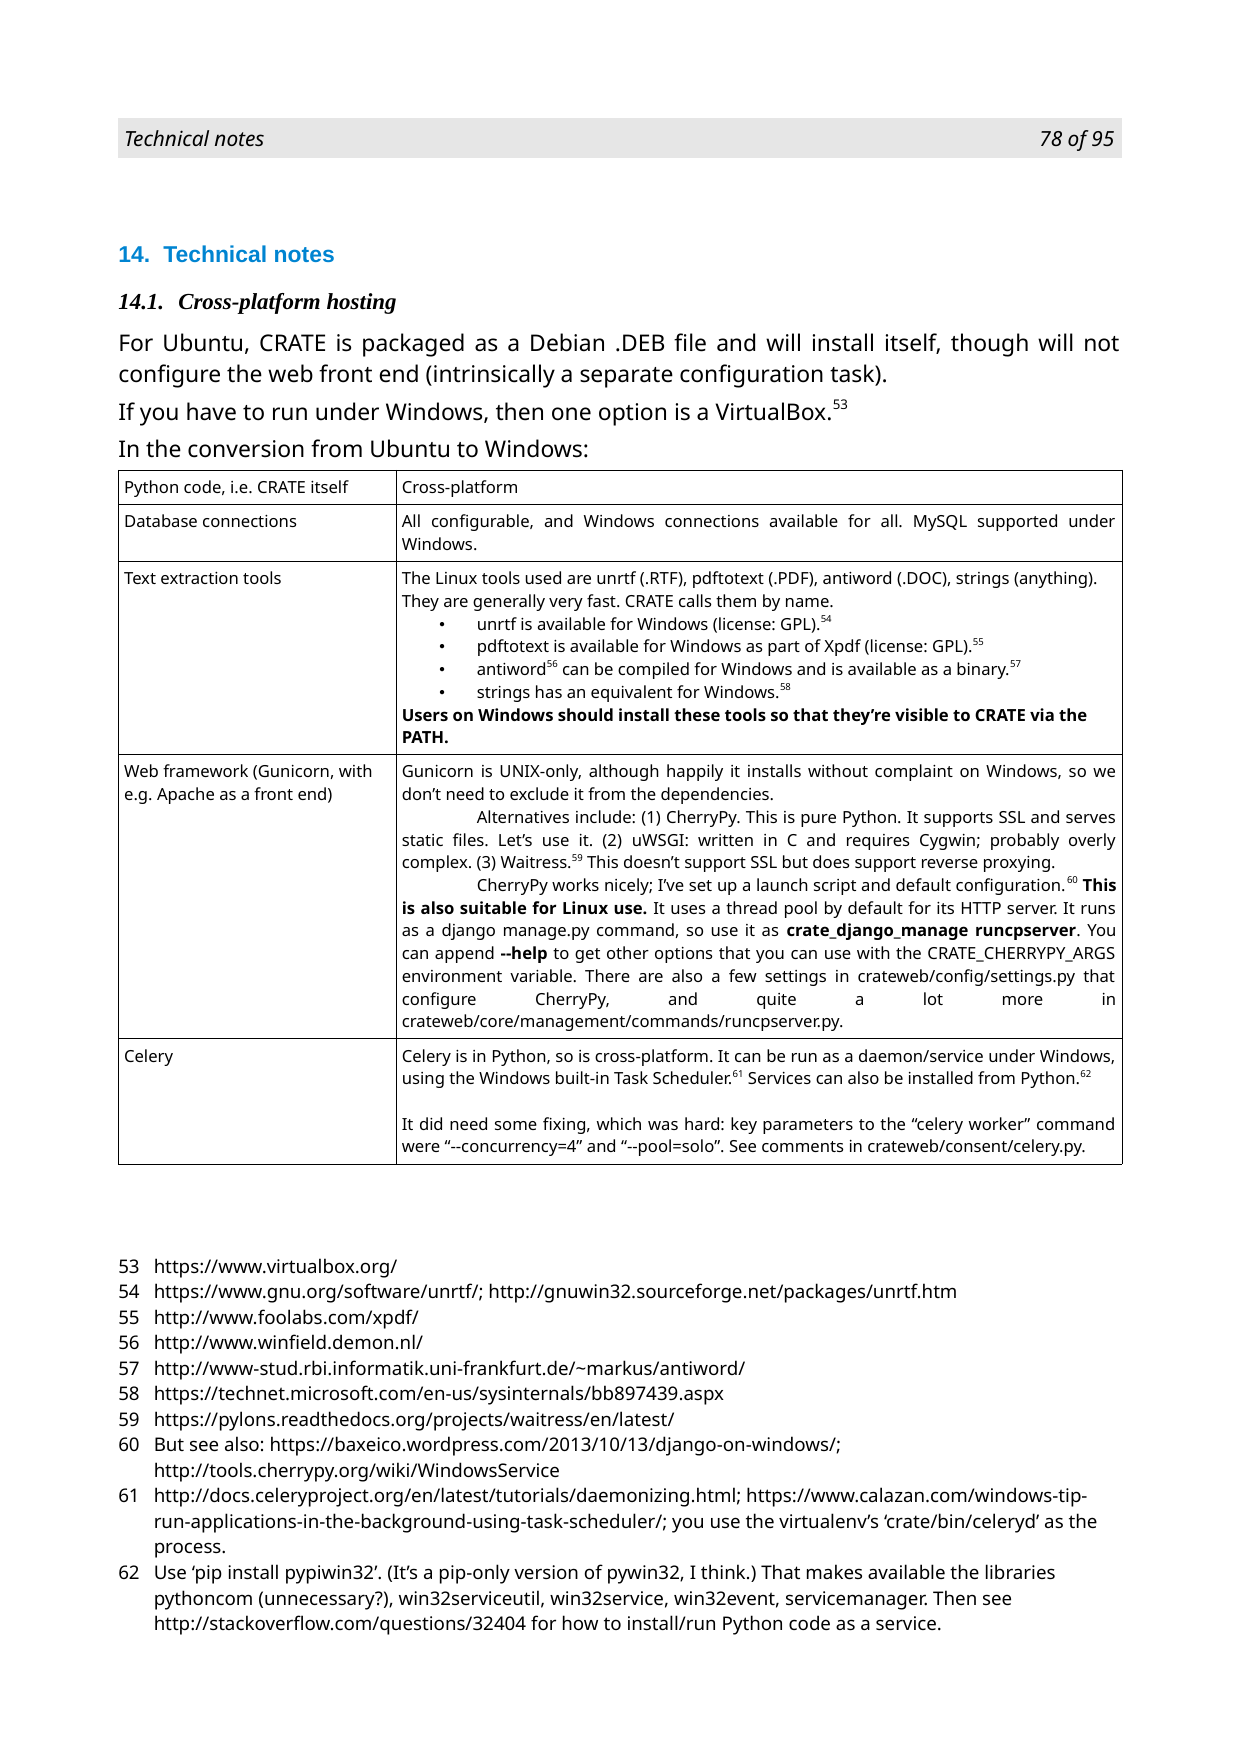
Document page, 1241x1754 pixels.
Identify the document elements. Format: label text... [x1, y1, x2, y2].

table_cell The Linux tools used are unrtf (.RTF), pdftotext (.PDF), antiword (.DOC), strings (anything). They are generally very fast. CRATE calls them by name. unrtf is available for Windows (license: GPL). pdftotext is available for Windows as part of Xpdf (license: GPL). antiword can be compiled for Windows and is available as a binary. strings has an equivalent for Windows. Users on Windows should install these tools so that they’re visible to CRATE via the PATH. [397, 562, 1122, 754]
table_cell Database connections [119, 505, 396, 561]
text For Ubuntu, CRATE is packaged as a Debian .DEB file and will install itself, though will not configure the web front end (intrinsically a separate configuration task). [118, 327, 1122, 389]
table_cell Text extraction tools [119, 562, 396, 754]
text If you have to run under Windows, then one option is a VirtualBox. [118, 395, 1122, 427]
table_cell Gunicorn is UNIX-only, although happily it installs without complaint on Windows, so we don’t need to exclude it from the dependencies. Alternatives include: (1) CherryPy. This is pure Python. It supports SSL and serves static files. Let’s use it. (2) uWSGI: written in C and requires Cygwin; probably overly complex. (3) Waitress. This doesn’t support SSL but does support reverse proxying. CherryPy works nicely; I’ve set up a launch script and default configuration. This is also suitable for Linux use. It uses a thread pool by default for its HTTP server. It runs as a django manage.py command, so use it as crate_django_manage runcpserver. You can append --help to get other options that you can use with the CRATE_CHERRYPY_ARGS environment variable. There are also a few settings in crateweb/config/settings.py that configure CherryPy, and quite a lot more in crateweb/core/management/commands/runcpserver.py. [397, 755, 1122, 1038]
table_header Cross-platform [397, 471, 1122, 504]
text In the conversion from Ubuntu to Windows: [118, 433, 1122, 464]
subtitle Cross-platform hosting [118, 288, 1122, 314]
table_cell Web framework (Gunicorn, with e.g. Apache as a front end) [119, 755, 396, 1038]
table_cell Celery is in Python, so is cross-platform. It can be run as a daemon/service under Windows, using the Windows built-in Task Scheduler. Services can also be installed from Python. It did need some fixing, which was hard: key parameters to the “celery worker” command were “--concurrency=4” and “--pool=solo”. See comments in crateweb/consent/celery.py. [397, 1039, 1122, 1163]
table_header Python code, i.e. CRATE itself [119, 471, 396, 504]
table_cell All configurable, and Windows connections available for all. MySQL supported under Windows. [397, 505, 1122, 561]
table_cell Celery [119, 1039, 396, 1163]
text https://www.virtualbox.org/ [118, 1253, 1122, 1278]
subtitle Technical notes [118, 241, 1122, 267]
